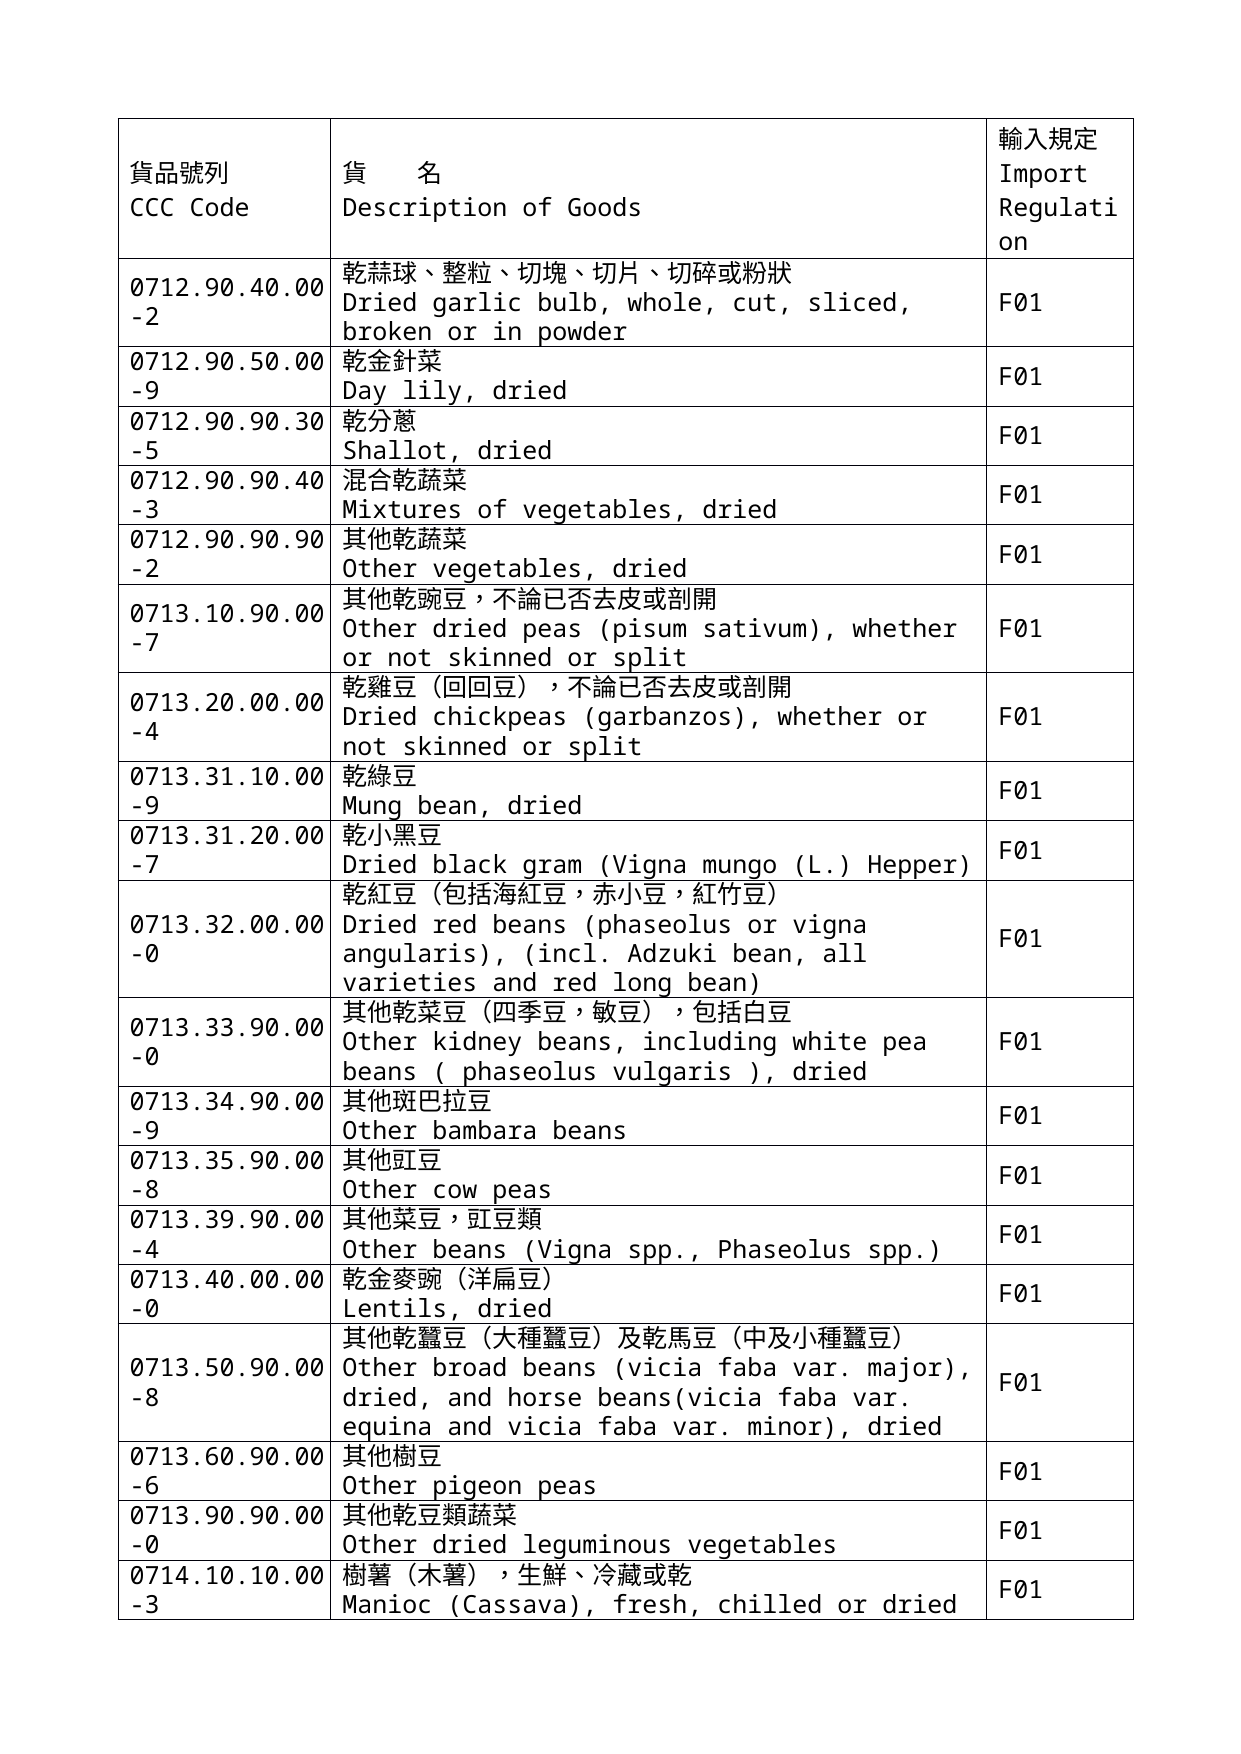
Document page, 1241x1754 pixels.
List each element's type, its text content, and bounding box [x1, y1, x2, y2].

table_cell F01 [987, 259, 1133, 346]
table_cell 樹薯（木薯），生鮮、冷藏或乾 Manioc (Cassava), fresh, chilled or dried [331, 1561, 986, 1619]
table_cell 乾雞豆（回回豆），不論已否去皮或剖開 Dried chickpeas (garbanzos), whether or not skinned or split [331, 673, 986, 761]
table_cell F01 [987, 585, 1133, 672]
table_cell 0712.90.90.90-2 [119, 525, 330, 584]
table_cell 0712.90.90.30-5 [119, 407, 330, 465]
table_cell 其他乾豆類蔬菜 Other dried leguminous vegetables [331, 1501, 986, 1560]
table_cell 0713.90.90.00-0 [119, 1501, 330, 1560]
table_cell F01 [987, 1265, 1133, 1323]
table_cell 乾綠豆 Mung bean, dried [331, 762, 986, 820]
table_cell 0713.35.90.00-8 [119, 1146, 330, 1204]
table_cell 0713.31.10.00-9 [119, 762, 330, 820]
table_cell 其他乾豌豆，不論已否去皮或剖開 Other dried peas (pisum sativum), whether or not skinned or split [331, 585, 986, 672]
table_cell 0713.31.20.00-7 [119, 821, 330, 879]
table_cell 其他菜豆，豇豆類 Other beans (Vigna spp., Phaseolus spp.) [331, 1206, 986, 1264]
table_cell 0713.34.90.00-9 [119, 1087, 330, 1145]
table_cell 0713.33.90.00-0 [119, 998, 330, 1086]
table_cell F01 [987, 1324, 1133, 1441]
table_cell F01 [987, 1087, 1133, 1145]
table_cell 0713.50.90.00-8 [119, 1324, 330, 1441]
table_cell 乾分蔥 Shallot, dried [331, 407, 986, 465]
table_cell 混合乾蔬菜 Mixtures of vegetables, dried [331, 466, 986, 524]
table_cell F01 [987, 1561, 1133, 1619]
table_cell 0712.90.50.00-9 [119, 347, 330, 406]
table_cell 乾小黑豆 Dried black gram (Vigna mungo (L.) Hepper) [331, 821, 986, 879]
table_cell F01 [987, 821, 1133, 879]
table_cell 乾紅豆（包括海紅豆，赤小豆，紅竹豆） Dried red beans (phaseolus or vigna angularis), (incl. Adzuki bean, all varieties and red long bean) [331, 881, 986, 997]
table_cell F01 [987, 466, 1133, 524]
table_cell F01 [987, 881, 1133, 997]
table_cell F01 [987, 525, 1133, 584]
table_cell 乾金針菜 Day lily, dried [331, 347, 986, 406]
table_header 貨品號列 CCC Code [119, 119, 330, 258]
table_cell 0714.10.10.00-3 [119, 1561, 330, 1619]
table_header 貨 名 Description of Goods [331, 119, 986, 258]
table_cell F01 [987, 673, 1133, 761]
table_cell 其他乾蠶豆（大種蠶豆）及乾馬豆（中及小種蠶豆） Other broad beans (vicia faba var. major), dried, and horse beans(vicia faba var. equina and vicia faba var. minor), dried [331, 1324, 986, 1441]
table_cell F01 [987, 1501, 1133, 1560]
table_cell 0713.10.90.00-7 [119, 585, 330, 672]
table_cell 0713.39.90.00-4 [119, 1206, 330, 1264]
table_cell F01 [987, 1442, 1133, 1500]
table_cell F01 [987, 1146, 1133, 1204]
table_cell 0712.90.90.40-3 [119, 466, 330, 524]
table_cell 0713.20.00.00-4 [119, 673, 330, 761]
table_cell 乾蒜球、整粒、切塊、切片、切碎或粉狀 Dried garlic bulb, whole, cut, sliced, broken or in powder [331, 259, 986, 346]
table_cell 0712.90.40.00-2 [119, 259, 330, 346]
table_header 輸入規定 Import Regulation [987, 119, 1133, 258]
table_cell F01 [987, 1206, 1133, 1264]
table_cell F01 [987, 347, 1133, 406]
table_cell 其他樹豆 Other pigeon peas [331, 1442, 986, 1500]
table_cell 其他乾菜豆（四季豆，敏豆），包括白豆 Other kidney beans, including white pea beans ( phaseolus vulgaris ), dried [331, 998, 986, 1086]
table_cell 其他斑巴拉豆 Other bambara beans [331, 1087, 986, 1145]
table_cell 其他乾蔬菜 Other vegetables, dried [331, 525, 986, 584]
table_cell 0713.60.90.00-6 [119, 1442, 330, 1500]
table_cell 其他豇豆 Other cow peas [331, 1146, 986, 1204]
table_cell F01 [987, 762, 1133, 820]
table_cell 0713.32.00.00-0 [119, 881, 330, 997]
table_cell 0713.40.00.00-0 [119, 1265, 330, 1323]
table_cell F01 [987, 998, 1133, 1086]
table_cell 乾金麥豌（洋扁豆） Lentils, dried [331, 1265, 986, 1323]
table_cell F01 [987, 407, 1133, 465]
